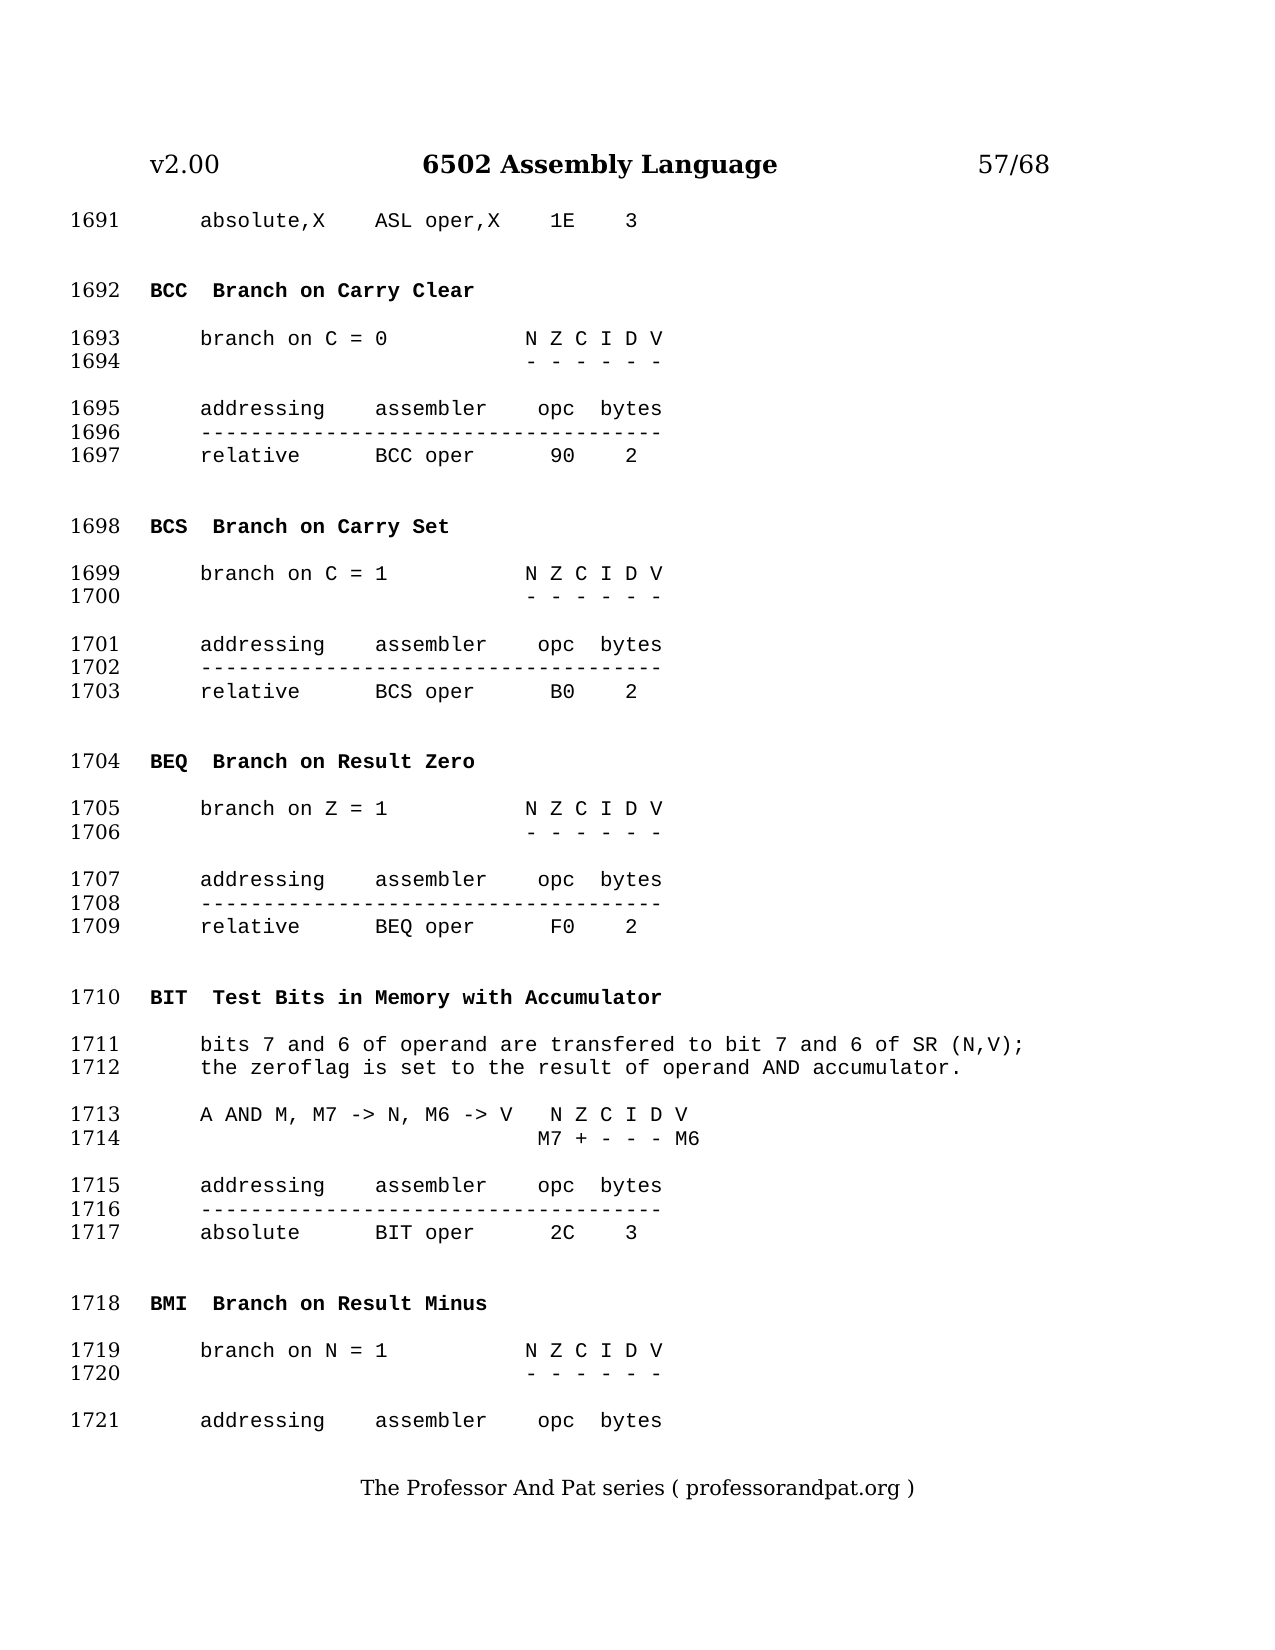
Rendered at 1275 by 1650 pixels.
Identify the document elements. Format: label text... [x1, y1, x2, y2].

text addressing assembler opc bytes [150, 1411, 1125, 1434]
text addressing assembler opc bytes [150, 634, 1125, 657]
text ------------------------------------- [150, 657, 1125, 681]
text A AND M, M7 -> N, M6 -> V N Z C I D V [150, 1104, 1125, 1128]
text relative BEQ oper F0 2 [150, 916, 1125, 940]
text relative BCC oper 90 2 [150, 445, 1125, 469]
text - - - - - - [150, 822, 1125, 846]
text BMI Branch on Result Minus [150, 1293, 1125, 1316]
text branch on C = 0 N Z C I D V [150, 328, 1125, 351]
text BEQ Branch on Result Zero [150, 751, 1125, 775]
text bits 7 and 6 of operand are transfered to bit 7 and 6 of SR (N,V); [150, 1034, 1125, 1057]
text BCS Branch on Carry Set [150, 516, 1125, 539]
text branch on N = 1 N Z C I D V [150, 1340, 1125, 1363]
text addressing assembler opc bytes [150, 1175, 1125, 1199]
text BCC Branch on Carry Clear [150, 281, 1125, 304]
text - - - - - - [150, 587, 1125, 610]
text ------------------------------------- [150, 893, 1125, 916]
text branch on Z = 1 N Z C I D V [150, 798, 1125, 822]
text addressing assembler opc bytes [150, 398, 1125, 422]
text - - - - - - [150, 351, 1125, 375]
text relative BCS oper B0 2 [150, 681, 1125, 704]
text ------------------------------------- [150, 1199, 1125, 1222]
text ------------------------------------- [150, 422, 1125, 445]
text addressing assembler opc bytes [150, 869, 1125, 893]
text the zeroflag is set to the result of operand AND accumulator. [150, 1057, 1125, 1081]
text BIT Test Bits in Memory with Accumulator [150, 987, 1125, 1010]
text - - - - - - [150, 1363, 1125, 1387]
text absolute BIT oper 2C 3 [150, 1222, 1125, 1246]
text M7 + - - - M6 [150, 1128, 1125, 1152]
text branch on C = 1 N Z C I D V [150, 563, 1125, 587]
text absolute,X ASL oper,X 1E 3 [150, 210, 1125, 233]
